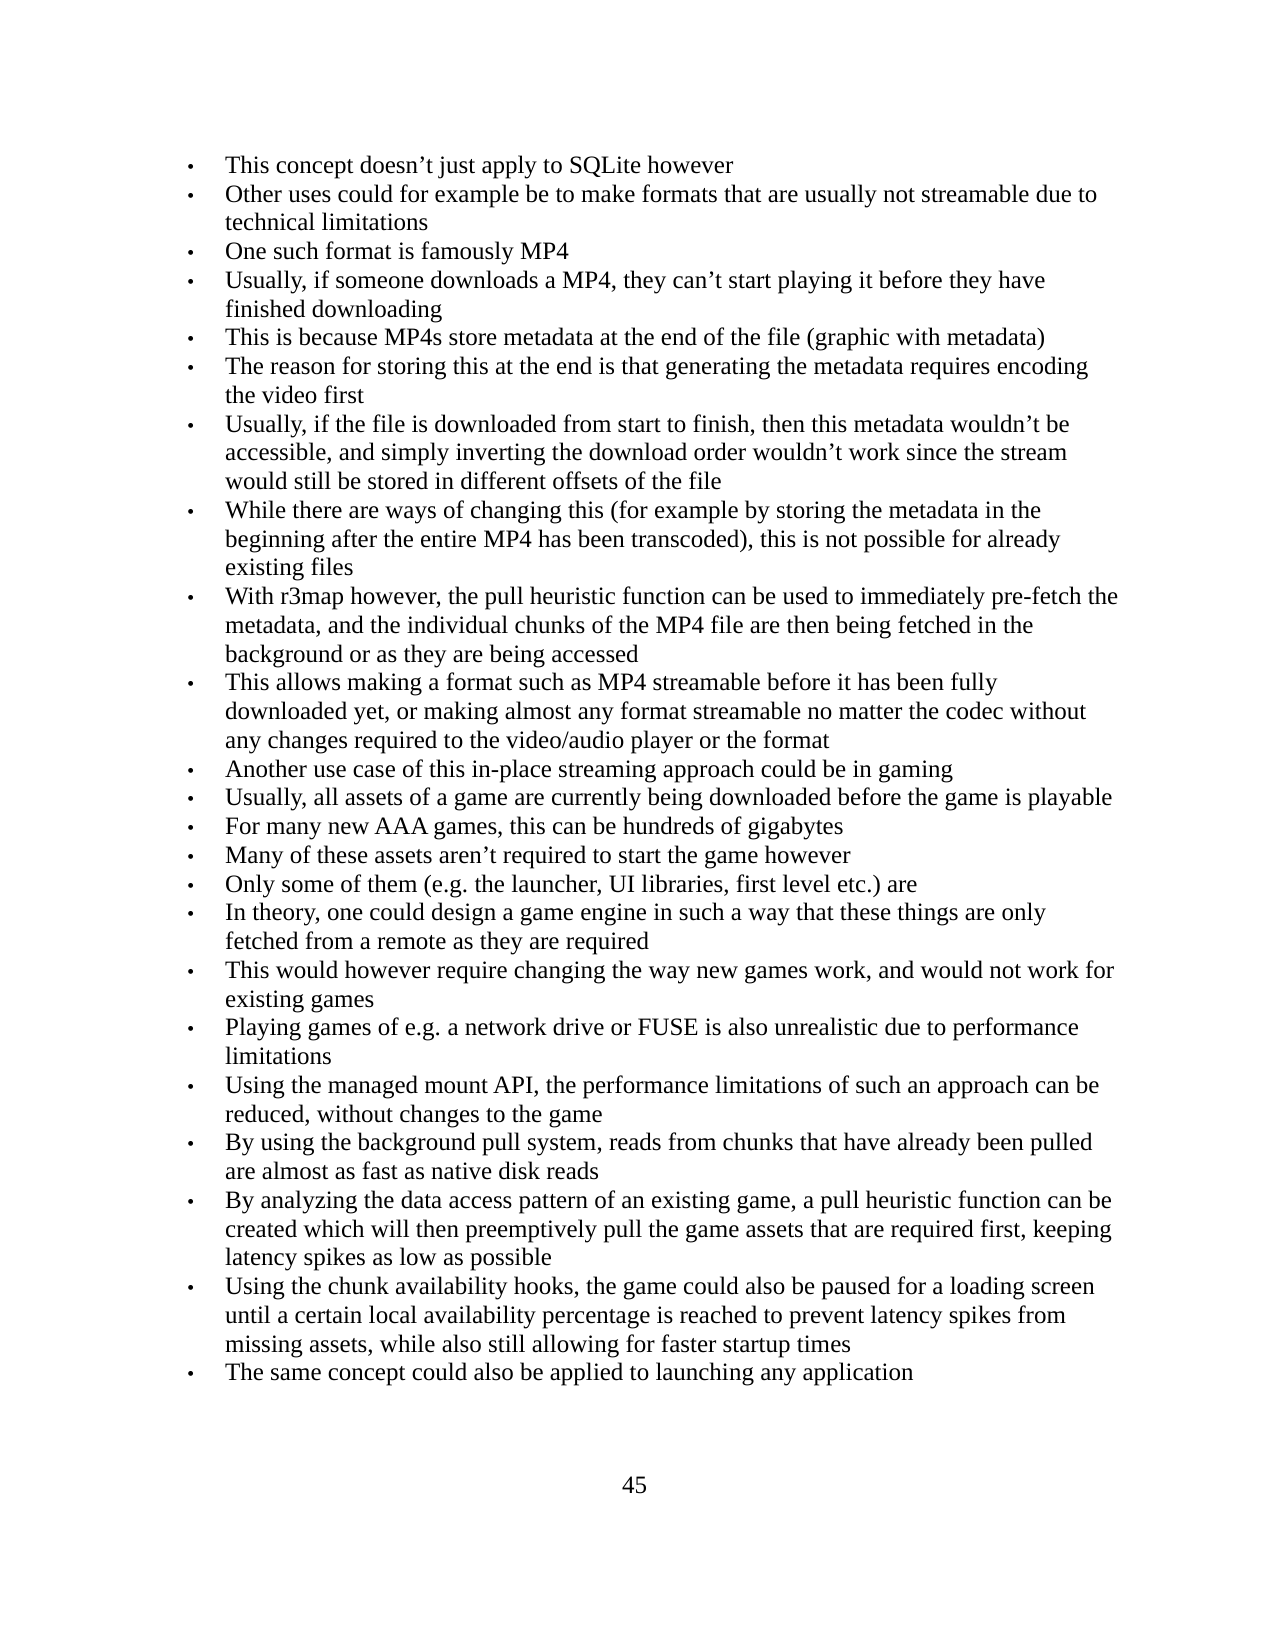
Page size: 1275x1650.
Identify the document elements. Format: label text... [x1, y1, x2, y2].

list Only some of them (e.g. the launcher, UI libraries, first level etc.) are [187, 869, 1125, 897]
list The same concept could also be applied to launching any application [187, 1357, 1125, 1386]
list Using the chunk availability hooks, the game could also be paused for a loading screen until a certain local availability percentage is reached to prevent latency spikes from missing assets, while also still allowing for faster startup times [187, 1271, 1125, 1357]
list One such format is famously MP4 [187, 236, 1125, 265]
list Another use case of this in-place streaming approach could be in gaming [187, 754, 1125, 782]
list This allows making a format such as MP4 streamable before it has been fully downloaded yet, or making almost any format streamable no matter the codec without any changes required to the video/audio player or the format [187, 667, 1125, 754]
list By analyzing the data access pattern of an existing game, a pull heuristic function can be created which will then preemptively pull the game assets that are required first, keeping latency spikes as low as possible [187, 1185, 1125, 1271]
list This concept doesn’t just apply to SQLite however [187, 150, 1125, 179]
list Many of these assets aren’t required to start the game however [187, 840, 1125, 869]
list The reason for storing this at the end is that generating the metadata requires encoding the video first [187, 351, 1125, 409]
list Usually, if someone downloads a MP4, they can’t start playing it before they have finished downloading [187, 265, 1125, 322]
list Usually, if the file is downloaded from start to finish, then this metadata wouldn’t be accessible, and simply inverting the download order wouldn’t work since the stream would still be stored in different offsets of the file [187, 409, 1125, 495]
list Other uses could for example be to make formats that are usually not streamable due to technical limitations [187, 179, 1125, 236]
list For many new AAA games, this can be hundreds of gigabytes [187, 811, 1125, 840]
list While there are ways of changing this (for example by storing the metadata in the beginning after the entire MP4 has been transcoded), this is not possible for already existing files [187, 495, 1125, 581]
list Playing games of e.g. a network drive or FUSE is also unrealistic due to performance limitations [187, 1012, 1125, 1070]
list With r3map however, the pull heuristic function can be used to immediately pre-fetch the metadata, and the individual chunks of the MP4 file are then being fetched in the background or as they are being accessed [187, 581, 1125, 667]
list In theory, one could design a game engine in such a way that these things are only fetched from a remote as they are required [187, 897, 1125, 955]
list This is because MP4s store metadata at the end of the file (graphic with metadata) [187, 322, 1125, 351]
list Using the managed mount API, the performance limitations of such an approach can be reduced, without changes to the game [187, 1070, 1125, 1127]
list This would however require changing the way new games work, and would not work for existing games [187, 955, 1125, 1012]
list By using the background pull system, reads from chunks that have already been pulled are almost as fast as native disk reads [187, 1127, 1125, 1185]
list Usually, all assets of a game are currently being downloaded before the game is playable [187, 782, 1125, 811]
